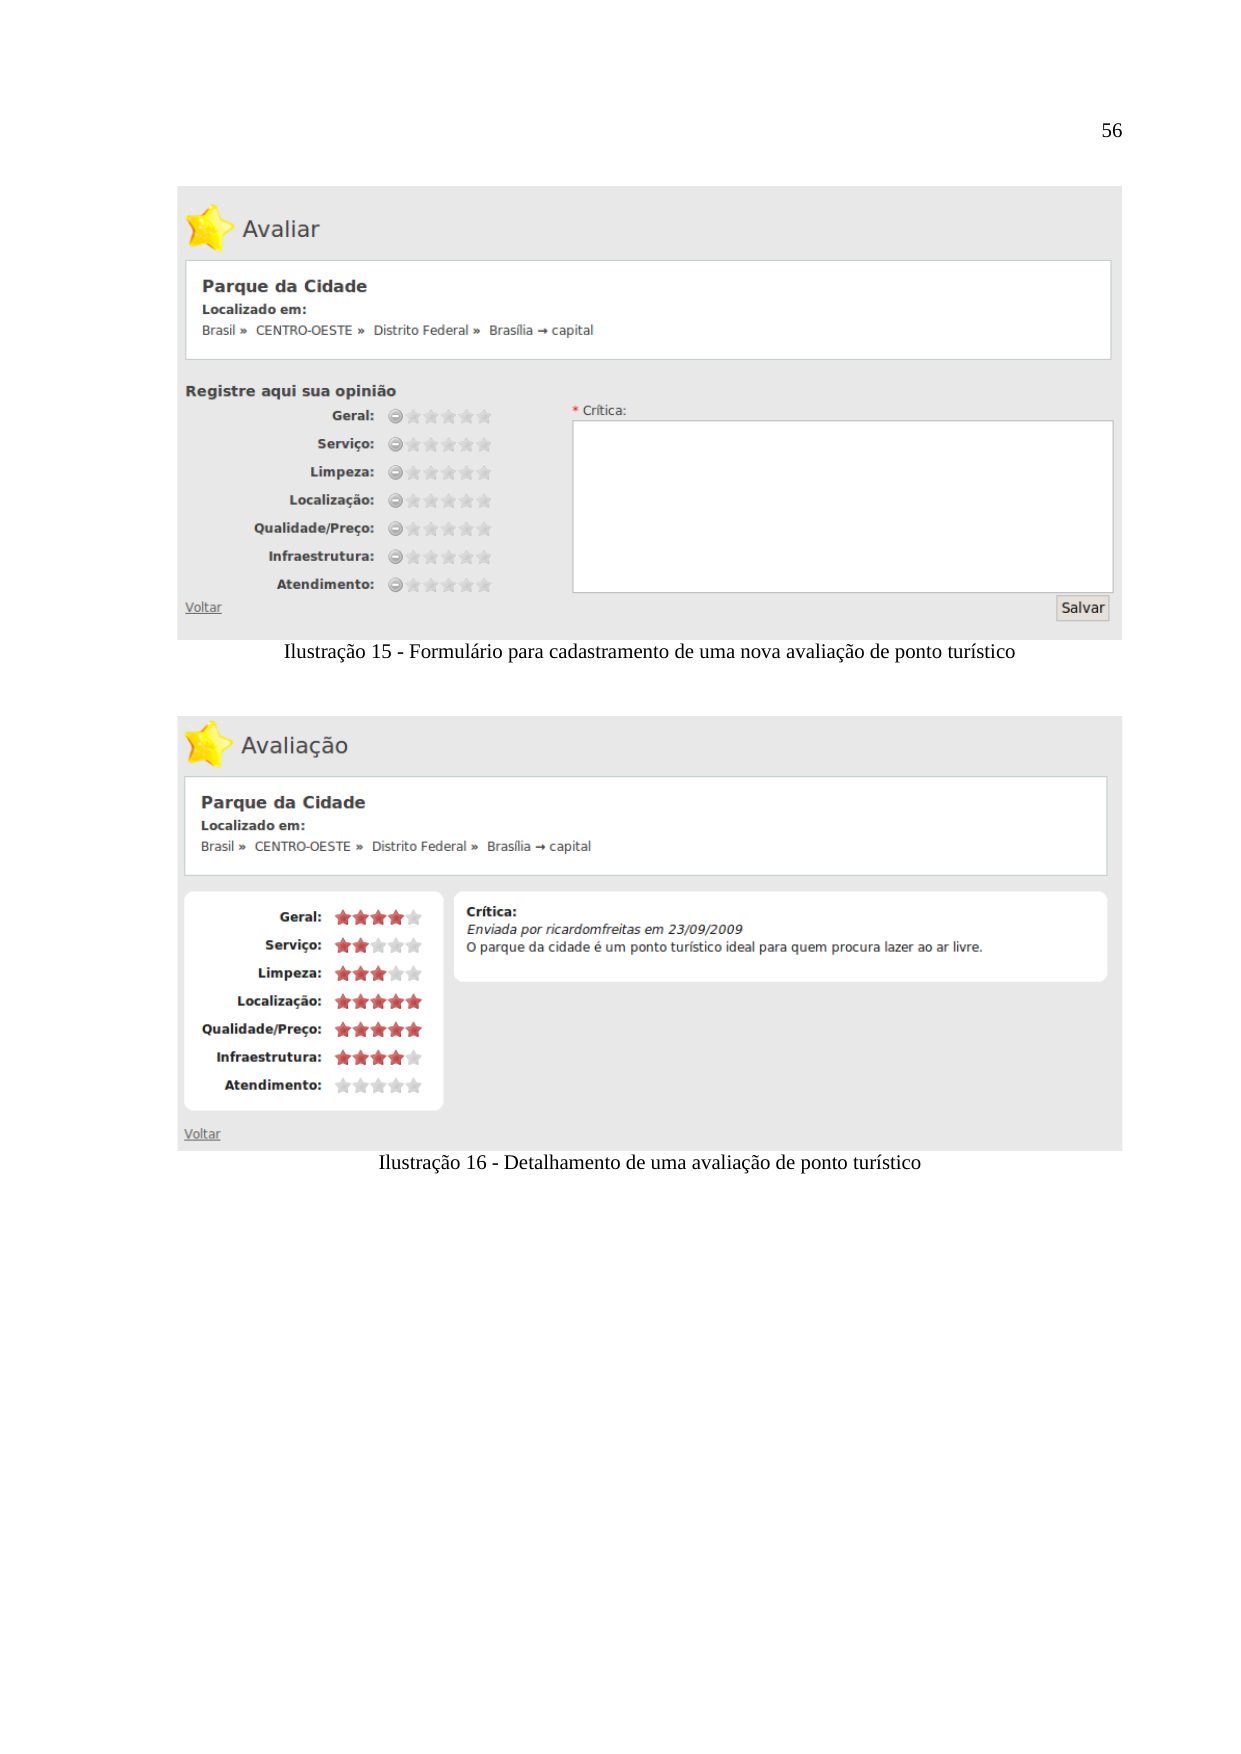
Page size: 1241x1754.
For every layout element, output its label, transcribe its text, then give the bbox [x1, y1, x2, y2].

picture [177, 716, 1123, 1151]
text Ilustração 15 - Formulário para cadastramento de uma nova avaliação de ponto turístico [177, 640, 1122, 663]
text Ilustração 16 - Detalhamento de uma avaliação de ponto turístico [177, 1151, 1122, 1174]
picture [177, 186, 1123, 640]
